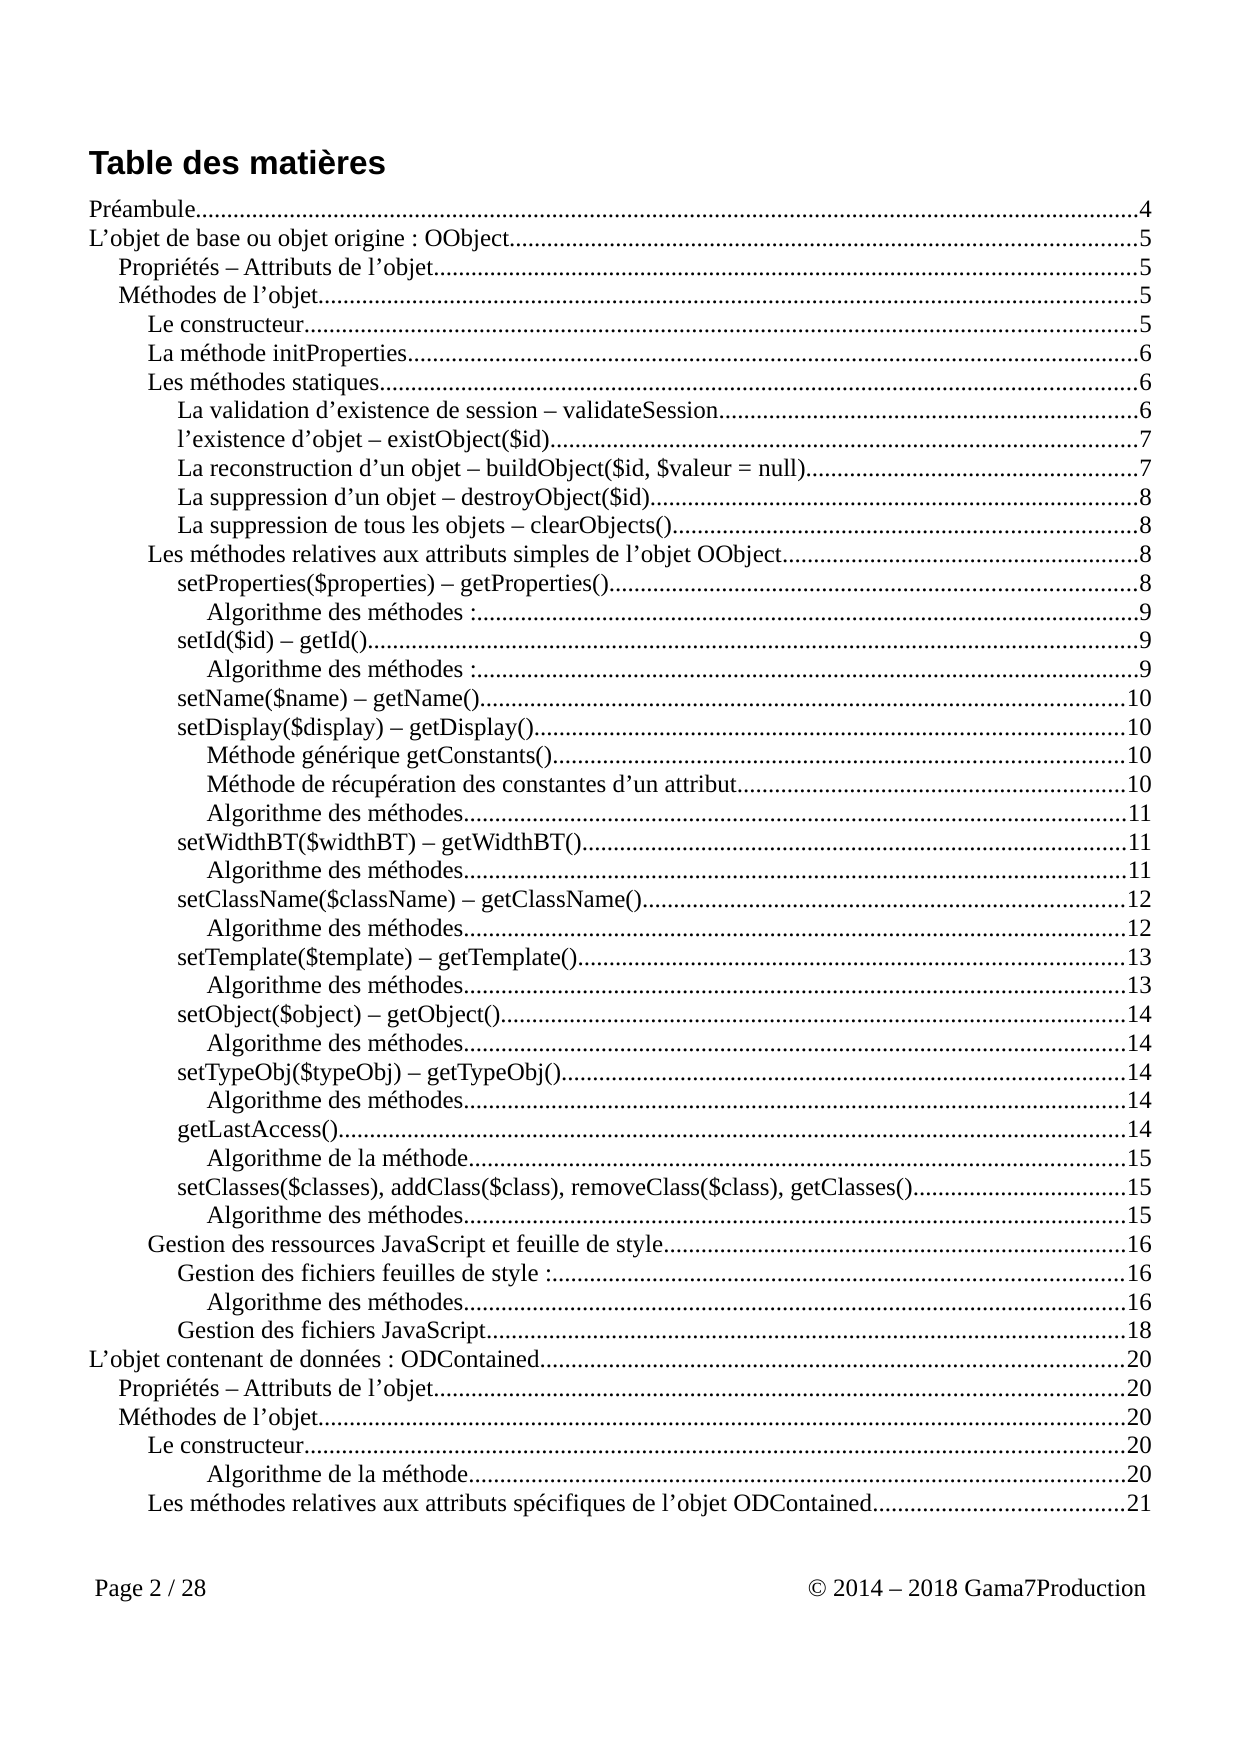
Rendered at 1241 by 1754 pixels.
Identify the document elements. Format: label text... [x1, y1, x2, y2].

text getLastAccess() 14 [177, 1114, 1152, 1143]
text Algorithme des méthodes 13 [206, 970, 1152, 999]
text Algorithme des méthodes 12 [206, 913, 1152, 942]
text setTemplate($template) – getTemplate() 13 [177, 942, 1152, 970]
text Algorithme des méthodes 11 [206, 855, 1152, 884]
text Algorithme de la méthode 15 [206, 1143, 1152, 1172]
text Algorithme de la méthode 20 [206, 1459, 1152, 1488]
text setClasses($classes), addClass($class), removeClass($class), getClasses() 15 [177, 1172, 1152, 1200]
text Algorithme des méthodes 14 [206, 1028, 1152, 1057]
text La suppression de tous les objets – clearObjects() 8 [177, 510, 1152, 539]
text Le constructeur 20 [147, 1430, 1152, 1459]
text Algorithme des méthodes : 9 [206, 597, 1152, 625]
text Gestion des fichiers feuilles de style : 16 [177, 1258, 1152, 1287]
text setDisplay($display) – getDisplay() 10 [177, 712, 1152, 740]
text Algorithme des méthodes 11 [206, 798, 1152, 827]
text Les méthodes relatives aux attributs simples de l’objet OObject 8 [147, 539, 1152, 568]
text setWidthBT($widthBT) – getWidthBT() 11 [177, 827, 1152, 855]
text Algorithme des méthodes 16 [206, 1287, 1152, 1315]
text La validation d’existence de session – validateSession 6 [177, 395, 1152, 424]
text L’objet de base ou objet origine : OObject 5 [88, 223, 1152, 252]
text Méthode générique getConstants() 10 [206, 740, 1152, 769]
text Méthodes de l’objet 5 [118, 280, 1152, 309]
text Gestion des fichiers JavaScript 18 [177, 1315, 1152, 1344]
text Le constructeur 5 [147, 309, 1152, 338]
text Les méthodes statiques 6 [147, 367, 1152, 395]
text Propriétés – Attributs de l’objet 5 [118, 252, 1152, 280]
text setName($name) – getName() 10 [177, 683, 1152, 712]
text Les méthodes relatives aux attributs spécifiques de l’objet ODContained 21 [147, 1488, 1152, 1517]
text Gestion des ressources JavaScript et feuille de style 16 [147, 1229, 1152, 1258]
text La reconstruction d’un objet – buildObject($id, $valeur = null) 7 [177, 453, 1152, 482]
text La suppression d’un objet – destroyObject($id) 8 [177, 482, 1152, 510]
text setClassName($className) – getClassName() 12 [177, 884, 1152, 913]
text L’objet contenant de données : ODContained 20 [88, 1344, 1152, 1373]
text Algorithme des méthodes 15 [206, 1200, 1152, 1229]
text Algorithme des méthodes : 9 [206, 654, 1152, 683]
text Préambule 4 [88, 194, 1152, 223]
text l’existence d’objet – existObject($id) 7 [177, 424, 1152, 453]
text Propriétés – Attributs de l’objet 20 [118, 1373, 1152, 1402]
text setProperties($properties) – getProperties() 8 [177, 568, 1152, 597]
text setTypeObj($typeObj) – getTypeObj() 14 [177, 1057, 1152, 1085]
subtitle Table des matières [88, 143, 1152, 182]
text Méthode de récupération des constantes d’un attribut 10 [206, 769, 1152, 798]
text setObject($object) – getObject() 14 [177, 999, 1152, 1028]
text setId($id) – getId() 9 [177, 625, 1152, 654]
text Algorithme des méthodes 14 [206, 1085, 1152, 1114]
text La méthode initProperties 6 [147, 338, 1152, 367]
text Méthodes de l’objet 20 [118, 1402, 1152, 1430]
